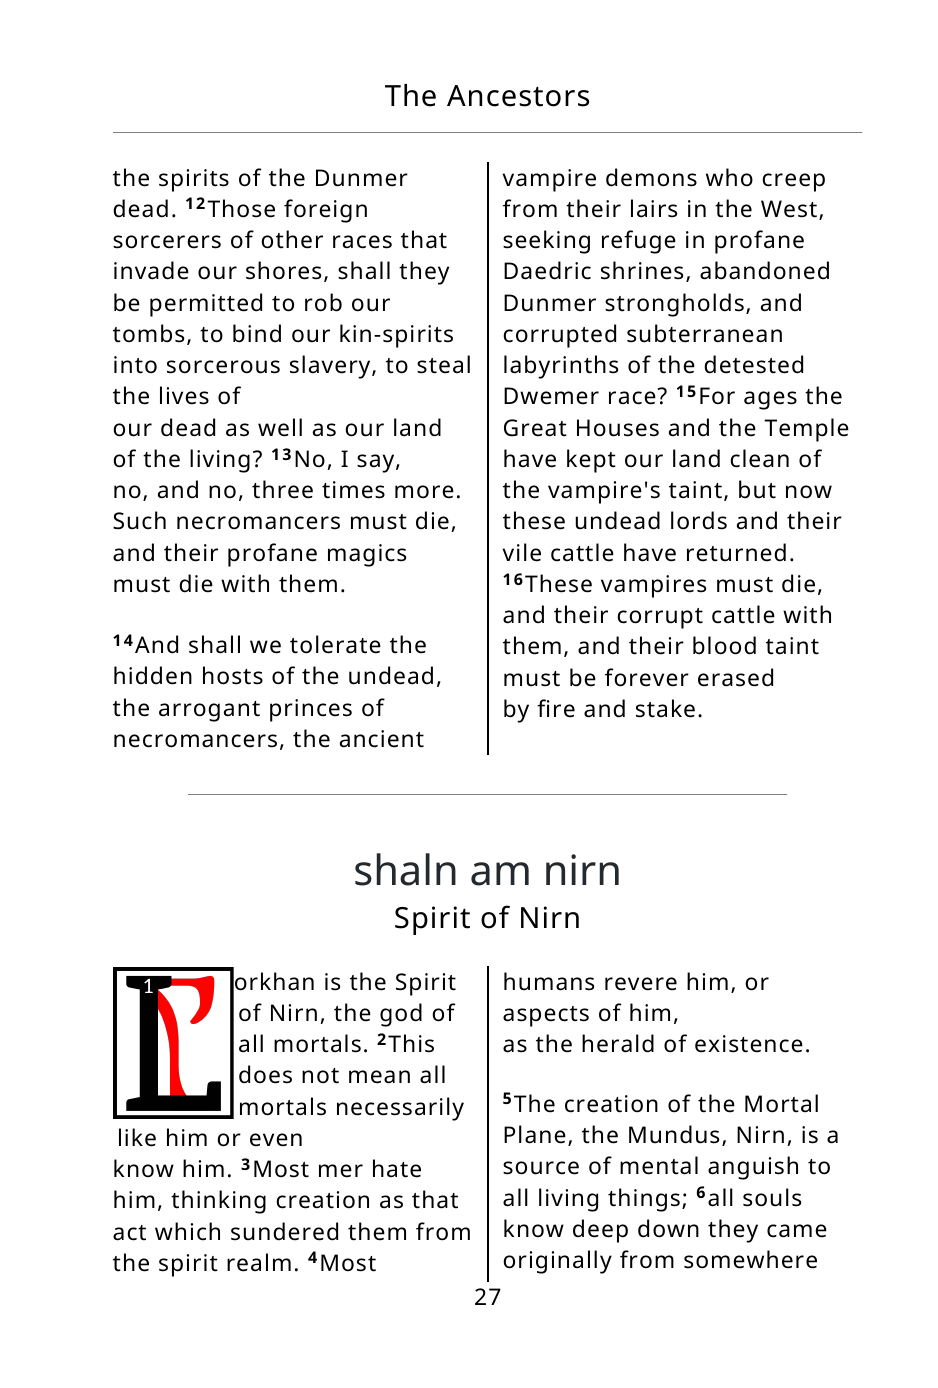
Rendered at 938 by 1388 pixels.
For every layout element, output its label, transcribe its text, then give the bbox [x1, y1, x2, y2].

text humans revere him, or aspects of him, as the herald of existence. [502, 966, 862, 1059]
subtitle shaln am nirn [112, 841, 862, 897]
text the spirits of the Dunmer dead. 12Those foreign sorcerers of other races that invade our shores, shall they be permitted to rob our tombs, to bind our kin-spirits into sorcerous slavery, to steal the lives of our dead as well as our land of the living? 13No, I say, no, and no, three times more. Such necromancers must die, and their profane magics must die with them. [112, 162, 472, 599]
text know him. 3Most mer hate him, thinking creation as that act which sundered them from the spirit realm. 4Most [112, 1153, 472, 1278]
text all mortals. 2This [234, 1028, 472, 1059]
text of Nirn, the god of [234, 997, 472, 1028]
text The Ancestors [112, 75, 862, 115]
text 16These vampires must die, and their corrupt cattle with them, and their blood taint must be forever erased by fire and stake. [502, 568, 862, 724]
text does not mean all [234, 1059, 472, 1091]
text Spirit of Nirn [112, 897, 862, 937]
picture [113, 967, 234, 1119]
text 5The creation of the Mortal Plane, the Mundus, Nirn, is a source of mental anguish to all living things; 6all souls know deep down they came originally from somewhere [502, 1088, 862, 1275]
text like him or even [112, 1122, 472, 1153]
text vampire demons who creep from their lairs in the West, seeking refuge in profane Daedric shrines, abandoned Dunmer strongholds, and corrupted subterranean labyrinths of the detested Dwemer race? 15For ages the Great Houses and the Temple have kept our land clean of the vampire's taint, but now these undead lords and their vile cattle have returned. [502, 162, 862, 568]
text mortals necessarily [112, 1091, 472, 1122]
text orkhan is the Spirit [112, 966, 472, 997]
text 14And shall we tolerate the hidden hosts of the undead, the arrogant princes of necromancers, the ancient [112, 629, 472, 754]
